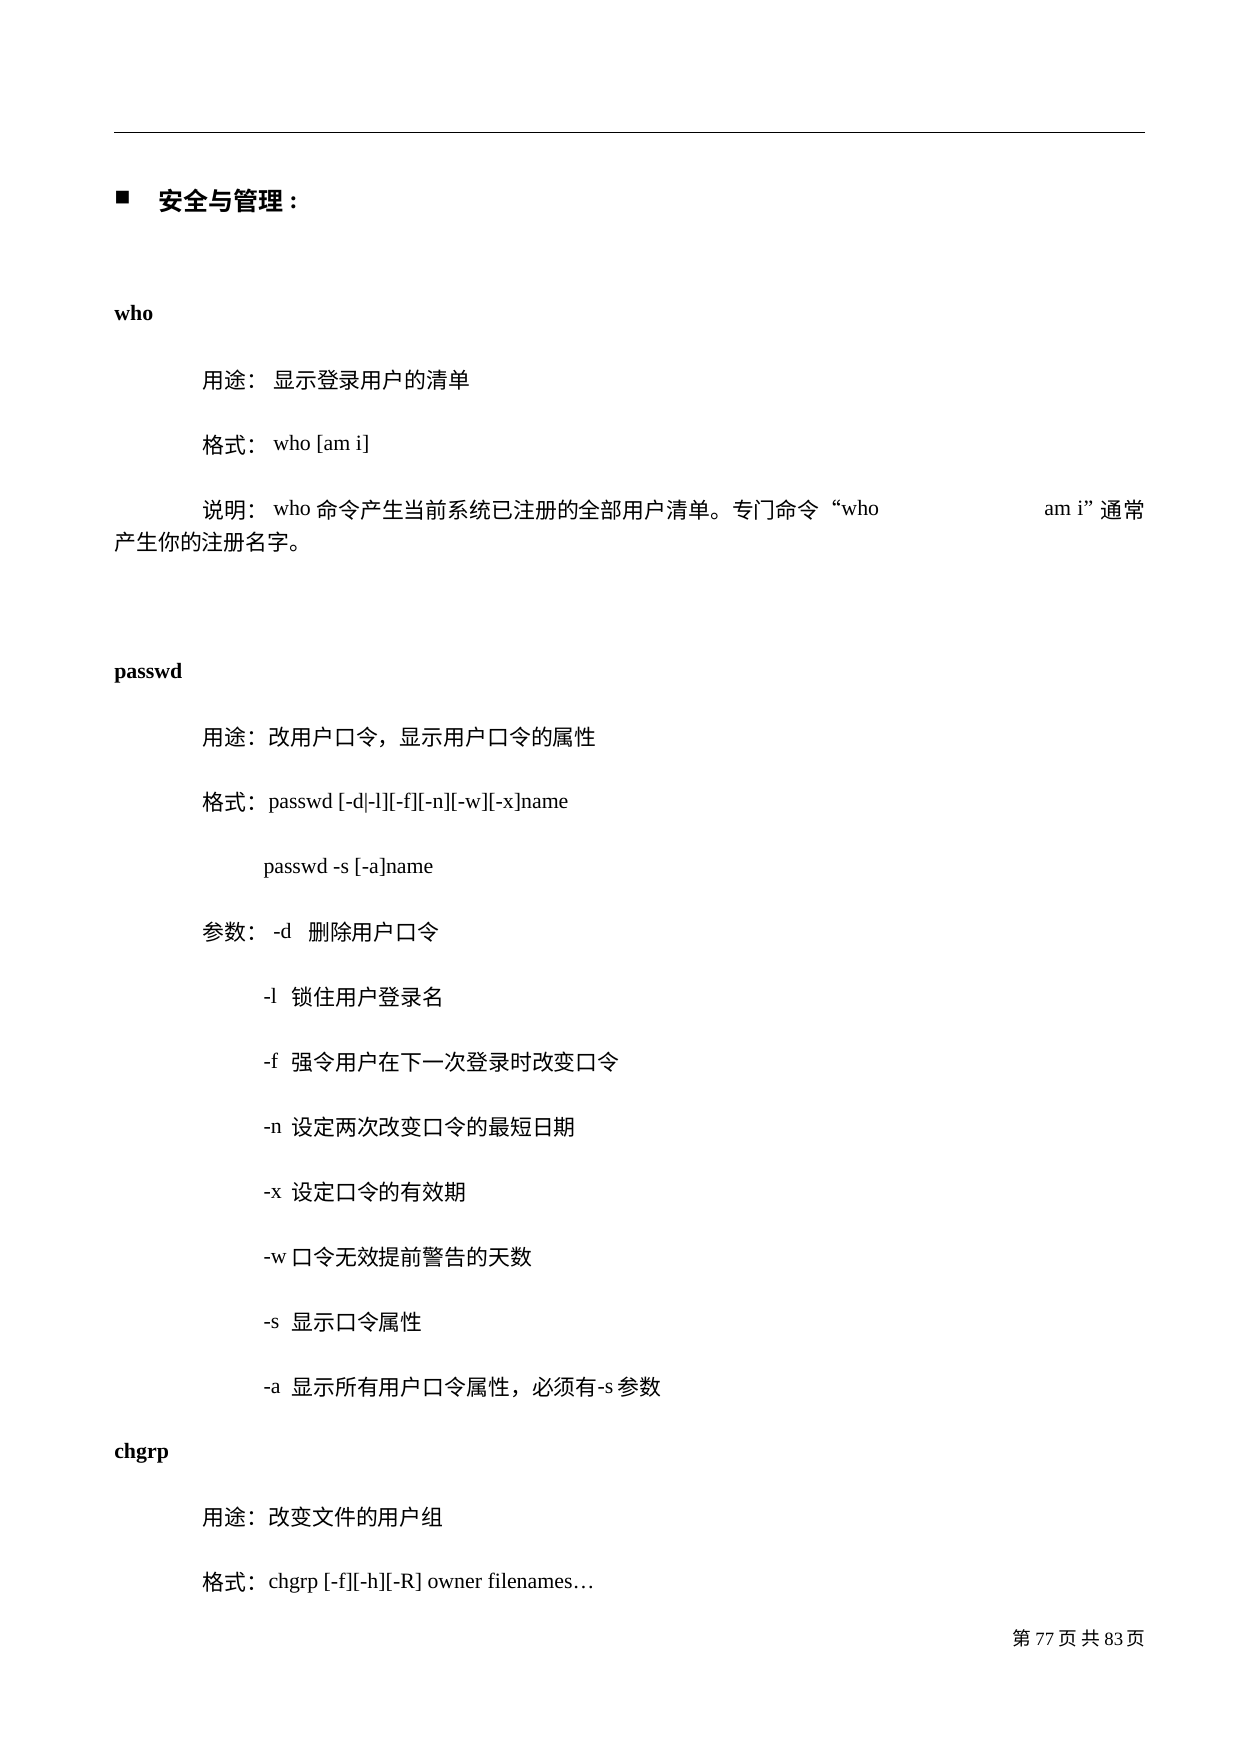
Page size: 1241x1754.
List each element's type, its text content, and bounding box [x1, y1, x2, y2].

text who [114, 292, 1145, 324]
text 参数： -d 删除用户口令 [114, 909, 1145, 942]
text 说明： who 命令产生当前系统已注册的全部用户清单。专门命令“who am i” 通常产生你的注册名字。 [114, 487, 1145, 552]
text 格式：passwd [-d|-l][-f][-n][-w][-x]name [114, 779, 1145, 812]
text 用途：改变文件的用户组 [114, 1494, 1145, 1527]
text 用途：改用户口令，显示用户口令的属性 [114, 714, 1145, 747]
text -l 锁住用户登录名 [114, 974, 1145, 1007]
text 格式：chgrp [-f][-h][-R] owner filenames… [114, 1559, 1145, 1592]
list 安全与管理 : [114, 162, 1145, 227]
text -s 显示口令属性 [114, 1299, 1145, 1332]
text -f 强令用户在下一次登录时改变口令 [114, 1039, 1145, 1072]
text -x 设定口令的有效期 [114, 1169, 1145, 1202]
text passwd -s [-a]name [114, 844, 1145, 877]
text 格式： who [am i] [114, 422, 1145, 454]
text chgrp [114, 1429, 1145, 1462]
text -n 设定两次改变口令的最短日期 [114, 1104, 1145, 1137]
text passwd [114, 649, 1145, 682]
text -w 口令无效提前警告的天数 [114, 1234, 1145, 1267]
text -a 显示所有用户口令属性，必须有-s参数 [114, 1364, 1145, 1397]
text 用途： 显示登录用户的清单 [114, 357, 1145, 389]
